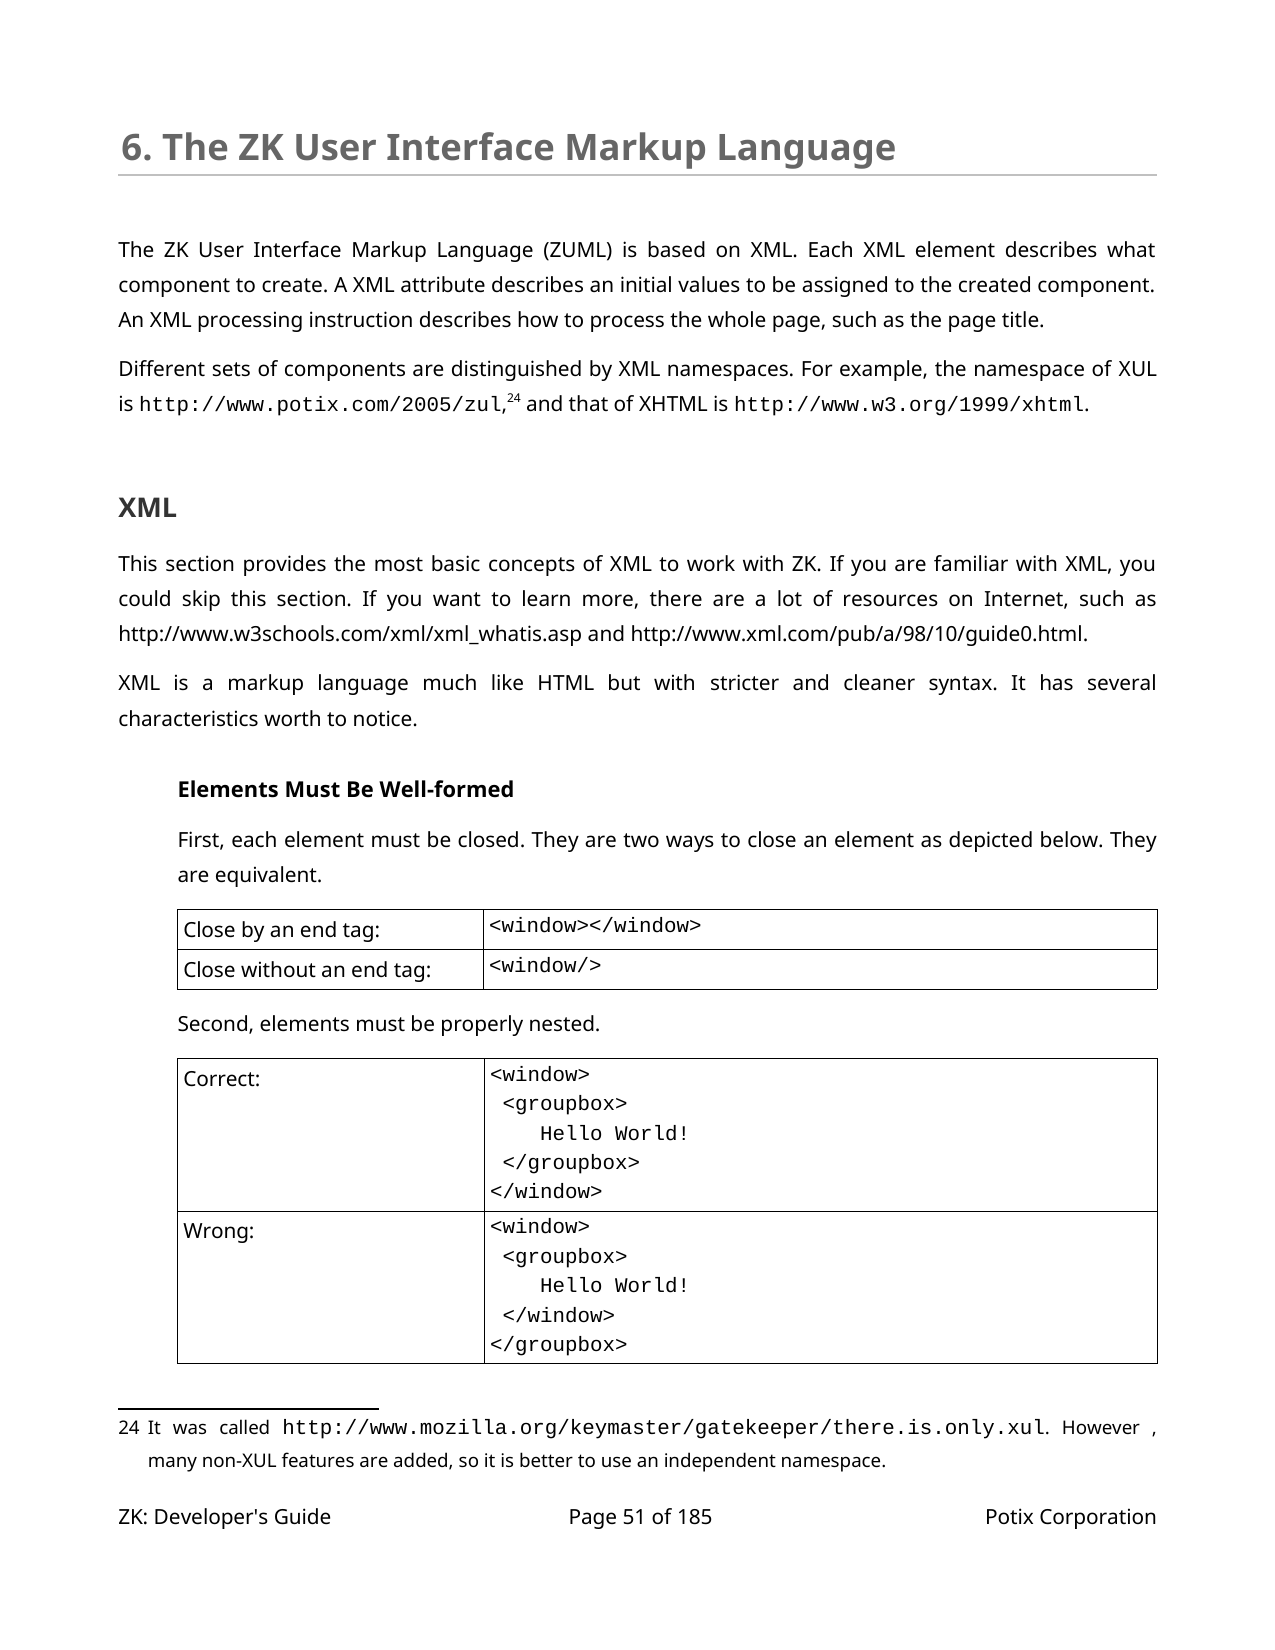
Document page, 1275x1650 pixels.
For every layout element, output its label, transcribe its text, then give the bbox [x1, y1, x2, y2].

text XML is a markup language much like HTML but with stricter and cleaner syntax. It has several characteristics worth to notice. [118, 668, 1157, 732]
table_header <window></window> [484, 910, 1157, 949]
table_header <window> <groupbox> Hello World! </groupbox> </window> [485, 1059, 1157, 1211]
text First, each element must be closed. They are two ways to close an element as depicted below. They are equivalent. [177, 825, 1157, 888]
table_cell <window> <groupbox> Hello World! </window> </groupbox> [485, 1212, 1157, 1363]
text This section provides the most basic concepts of XML to work with ZK. If you are familiar with XML, you could skip this section. If you want to learn more, there are a lot of resources on Internet, such as http://www.w3schools.com/xml/xml_whatis.asp and http://www.xml.com/pub/a/98/10/guide0.html. [118, 549, 1157, 648]
table_cell <window/> [484, 950, 1157, 989]
subtitle XML [118, 489, 1157, 526]
table_header Correct: [178, 1059, 484, 1211]
table_header Close by an end tag: [178, 910, 483, 949]
text It was called http://www.mozilla.org/keymaster/gatekeeper/there.is.only.xul. However , many non-XUL features are added, so it is better to use an independent namespace. [118, 1415, 1157, 1473]
text Second, elements must be properly nested. [177, 1009, 1157, 1038]
text The ZK User Interface Markup Language (ZUML) is based on XML. Each XML element describes what component to create. A XML attribute describes an initial values to be assigned to the created component. An XML processing instruction describes how to process the whole page, such as the page title. [118, 235, 1157, 333]
text Different sets of components are distinguished by XML namespaces. For example, the namespace of XUL is http://www.potix.com/2005/zul, and that of XHTML is http://www.w3.org/1999/xhtml. [118, 354, 1157, 418]
subtitle Elements Must Be Well-formed [177, 774, 1157, 804]
subtitle 6. The ZK User Interface Markup Language [118, 118, 1157, 174]
table_cell Wrong: [178, 1212, 484, 1363]
table_cell Close without an end tag: [178, 950, 483, 989]
